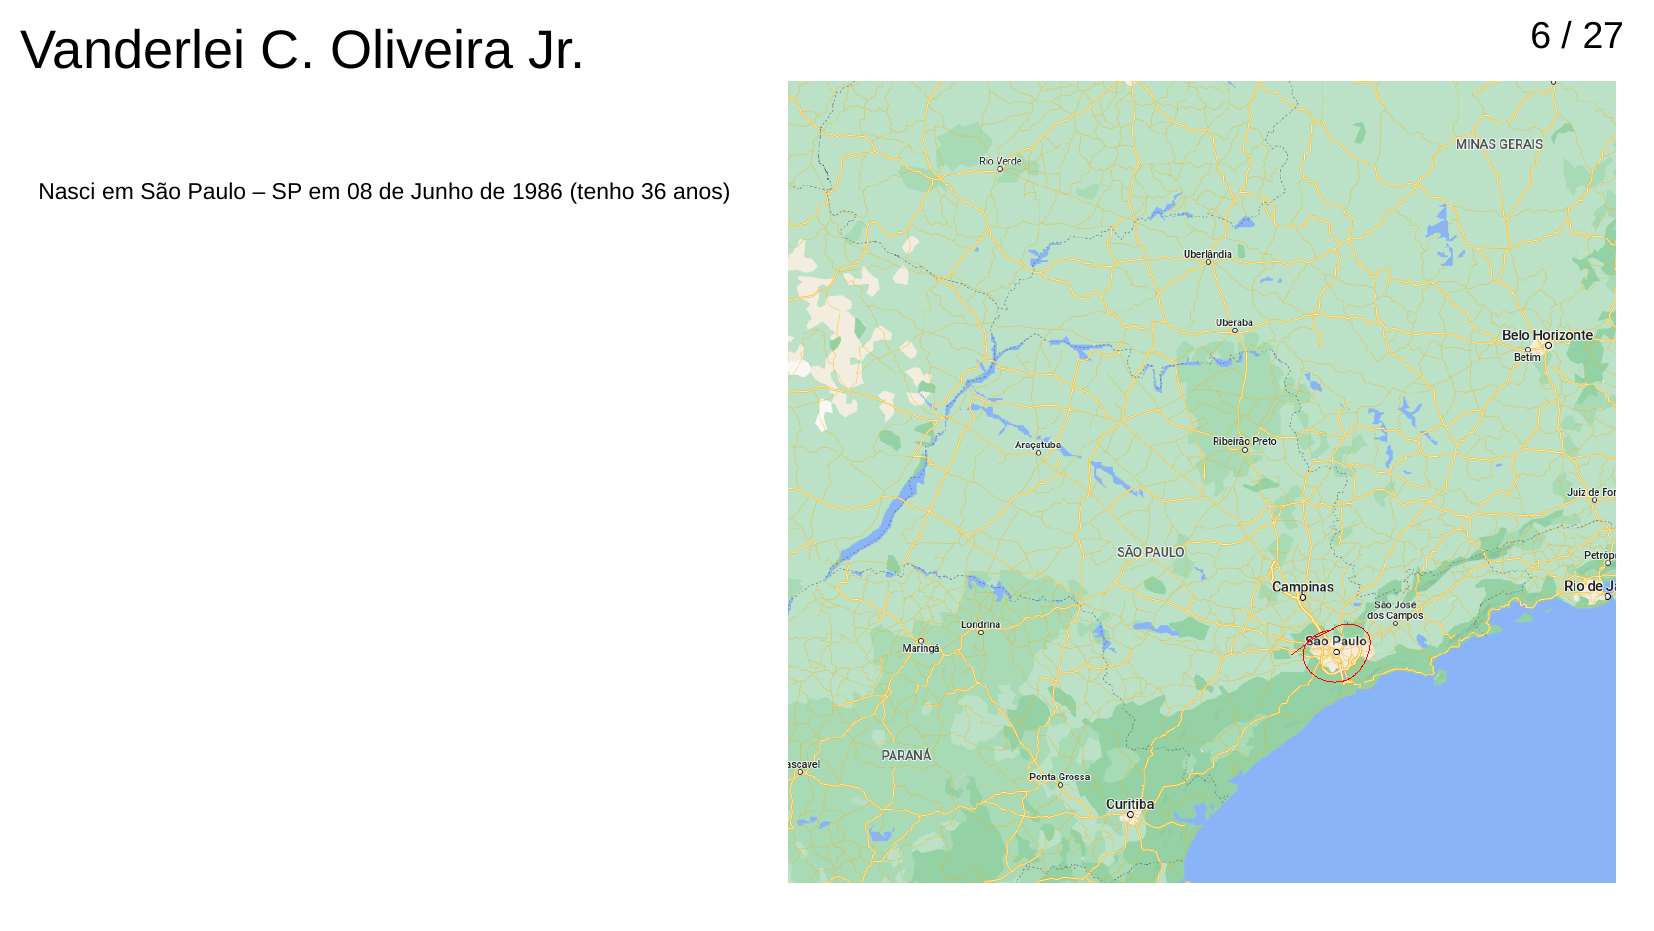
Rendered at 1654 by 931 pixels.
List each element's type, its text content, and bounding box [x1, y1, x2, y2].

picture [788, 81, 1616, 884]
text_box Nasci em São Paulo – SP em 08 de Junho de 1986 (tenho 36 anos) [23, 171, 751, 243]
text_box <number> / 27 [1386, 0, 1650, 71]
text_box Vanderlei C. Oliveira Jr. [5, 11, 615, 89]
